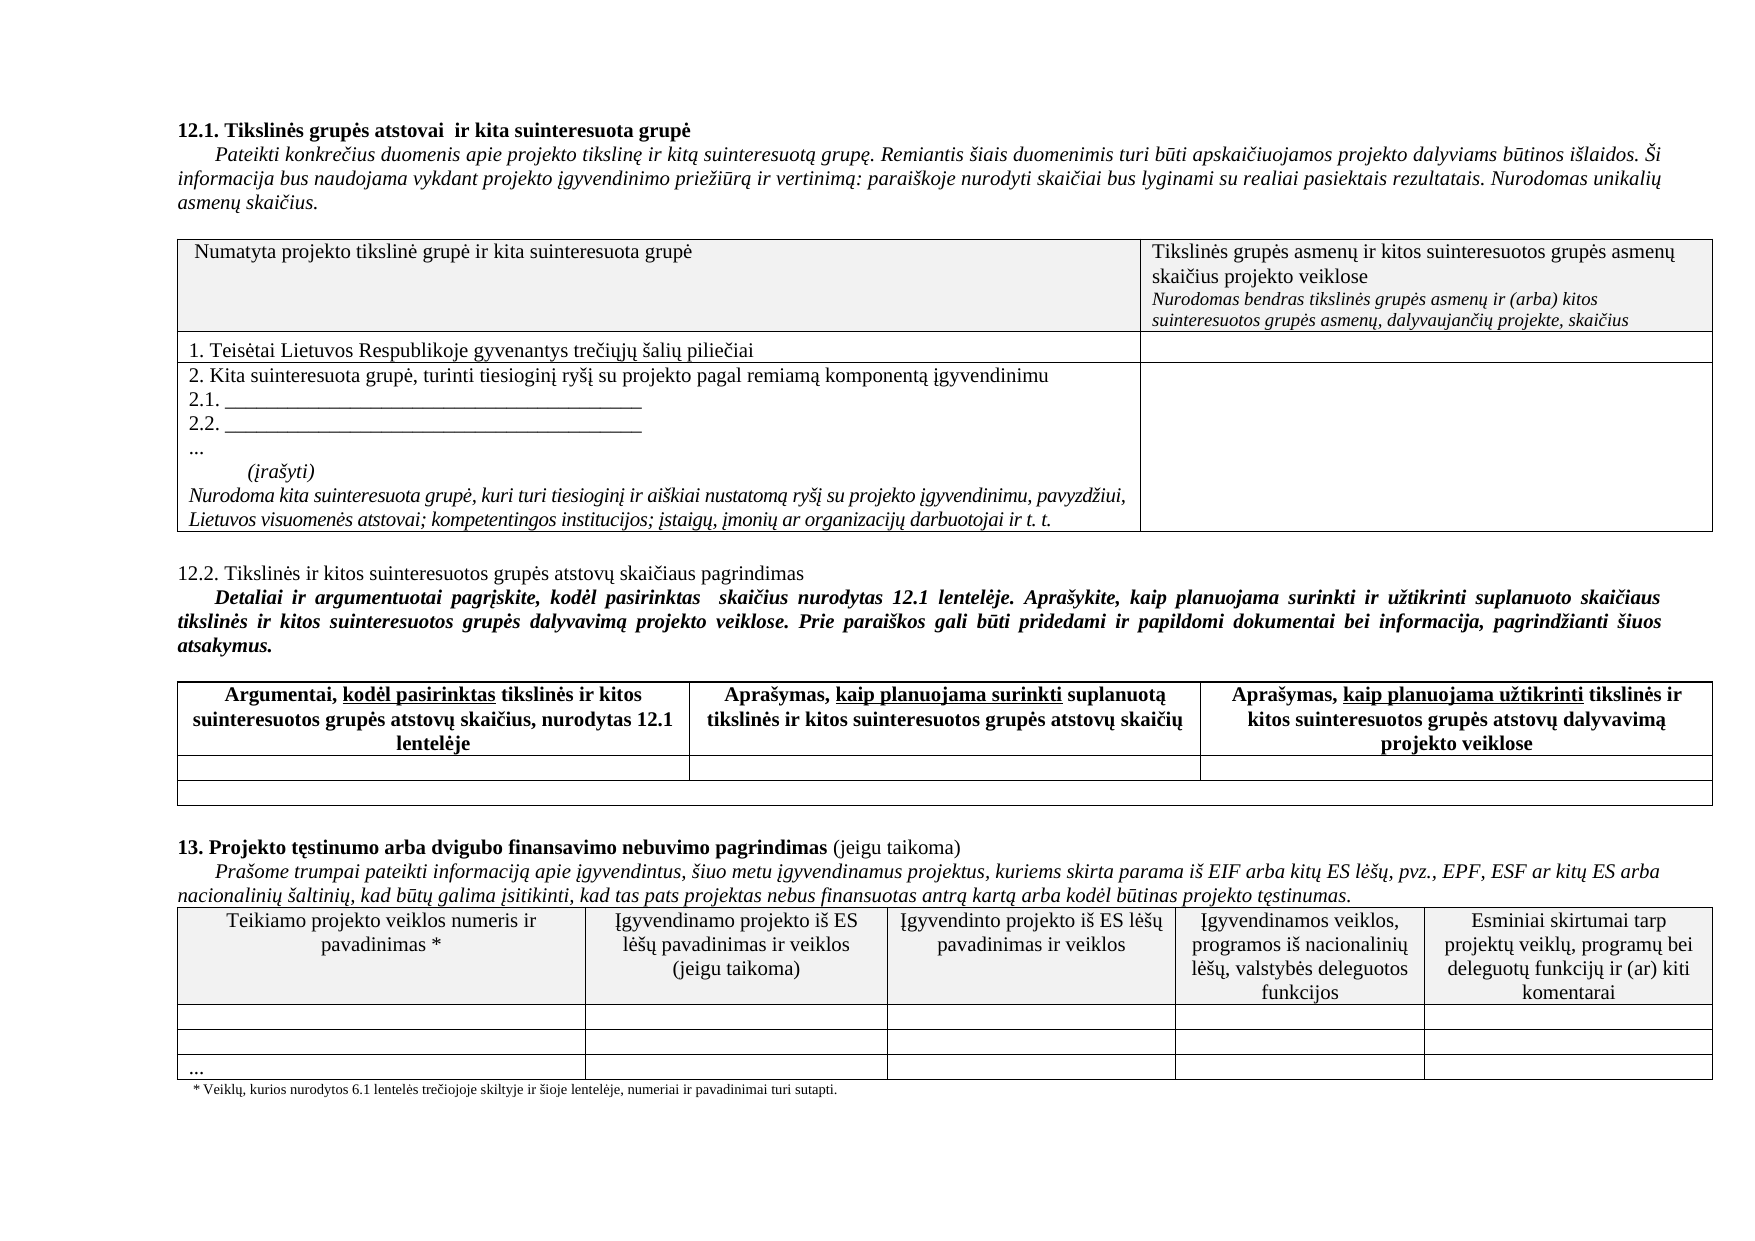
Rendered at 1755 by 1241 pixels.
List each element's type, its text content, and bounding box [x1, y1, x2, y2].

table_cell [586, 1055, 887, 1079]
table_header Argumentai, kodėl pasirinktas tikslinės ir kitos suinteresuotos grupės atstovų skaičius, nurodytas 12.1 lentelėje [178, 683, 689, 754]
table_cell [690, 756, 1200, 780]
table_cell [1425, 1030, 1712, 1054]
table_cell [178, 1030, 585, 1054]
table_header Įgyvendinto projekto iš ES lėšų pavadinimas ir veiklos [888, 908, 1175, 1004]
table_cell [888, 1005, 1175, 1029]
text 13. Projekto tęstinumo arba dvigubo finansavimo nebuvimo pagrindimas (jeigu taikoma) [177, 834, 1666, 859]
table_cell 1. Teisėtai Lietuvos Respublikoje gyvenantys trečiųjų šalių piliečiai [178, 332, 1140, 362]
table_header Numatyta projekto tikslinė grupė ir kita suinteresuota grupė [178, 240, 1140, 331]
table_header Įgyvendinamos veiklos, programos iš nacionalinių lėšų, valstybės deleguotos funkcijos [1176, 908, 1424, 1004]
table_cell [178, 1005, 585, 1029]
table_cell [1176, 1005, 1424, 1029]
table_header Teikiamo projekto veiklos numeris ir pavadinimas * [178, 908, 585, 1004]
text Detaliai ir argumentuotai pagrįskite, kodėl pasirinktas skaičius nurodytas 12.1 lentelėje. Aprašykite, kaip planuojama surinkti ir užtikrinti suplanuoto skaičiaus tikslinės ir kitos suinteresuotos grupės dalyvavimą projekto veiklose. Prie paraiškos gali būti pridedami ir papildomi dokumentai bei informacija, pagrindžianti šiuos atsakymus. [177, 585, 1666, 657]
table_cell [178, 756, 689, 780]
text Prašome trumpai pateikti informaciją apie įgyvendintus, šiuo metu įgyvendinamus projektus, kuriems skirta parama iš EIF arba kitų ES lėšų, pvz., EPF, ESF ar kitų ES arba nacionalinių šaltinių, kad būtų galima įsitikinti, kad tas pats projektas nebus finansuotas antrą kartą arba kodėl būtinas projekto tęstinumas. [177, 859, 1666, 907]
text 12.2. Tikslinės ir kitos suinteresuotos grupės atstovų skaičiaus pagrindimas [177, 561, 1666, 585]
table_cell [1176, 1030, 1424, 1054]
table_cell [1141, 332, 1712, 362]
table_header Įgyvendinamo projekto iš ES lėšų pavadinimas ir veiklos (jeigu taikoma) [586, 908, 887, 1004]
table_cell ... [178, 1055, 585, 1079]
table_cell [1425, 1055, 1712, 1079]
table_cell [178, 781, 1712, 805]
table_cell [1201, 756, 1712, 780]
table_cell [1425, 1005, 1712, 1029]
table_cell [1141, 363, 1712, 531]
table_header Esminiai skirtumai tarp projektų veiklų, programų bei deleguotų funkcijų ir (ar) kiti komentarai [1425, 908, 1712, 1004]
table_cell [888, 1030, 1175, 1054]
table_cell [888, 1055, 1175, 1079]
table_cell [586, 1030, 887, 1054]
text 12.1. Tikslinės grupės atstovai ir kita suinteresuota grupė [177, 118, 1666, 142]
table_cell [586, 1005, 887, 1029]
table_header Aprašymas, kaip planuojama užtikrinti tikslinės ir kitos suinteresuotos grupės atstovų dalyvavimą projekto veiklose [1201, 683, 1712, 754]
table_cell [1176, 1055, 1424, 1079]
table_header Tikslinės grupės asmenų ir kitos suinteresuotos grupės asmenų skaičius projekto veiklose Nurodomas bendras tikslinės grupės asmenų ir (arba) kitos suinteresuotos grupės asmenų, dalyvaujančių projekte, skaičius [1141, 240, 1712, 331]
table_header Aprašymas, kaip planuojama surinkti suplanuotą tikslinės ir kitos suinteresuotos grupės atstovų skaičių [690, 683, 1200, 754]
text * Veiklų, kurios nurodytos 6.1 lentelės trečiojoje skiltyje ir šioje lentelėje, numeriai ir pavadinimai turi sutapti. [177, 1080, 1666, 1097]
table_cell 2. Kita suinteresuota grupė, turinti tiesioginį ryšį su projekto pagal remiamą komponentą įgyvendinimu 2.1. ________________________________________ 2.2. ________________________________________ ... (įrašyti) Nurodoma kita suinteresuota grupė, kuri turi tiesioginį ir aiškiai nustatomą ryšį su projekto įgyvendinimu, pavyzdžiui, Lietuvos visuomenės atstovai; kompetentingos institucijos; įstaigų, įmonių ar organizacijų darbuotojai ir t. t. [178, 363, 1140, 531]
text Pateikti konkrečius duomenis apie projekto tikslinę ir kitą suinteresuotą grupę. Remiantis šiais duomenimis turi būti apskaičiuojamos projekto dalyviams būtinos išlaidos. Ši informacija bus naudojama vykdant projekto įgyvendinimo priežiūrą ir vertinimą: paraiškoje nurodyti skaičiai bus lyginami su realiai pasiektais rezultatais. Nurodomas unikalių asmenų skaičius. [177, 142, 1666, 214]
